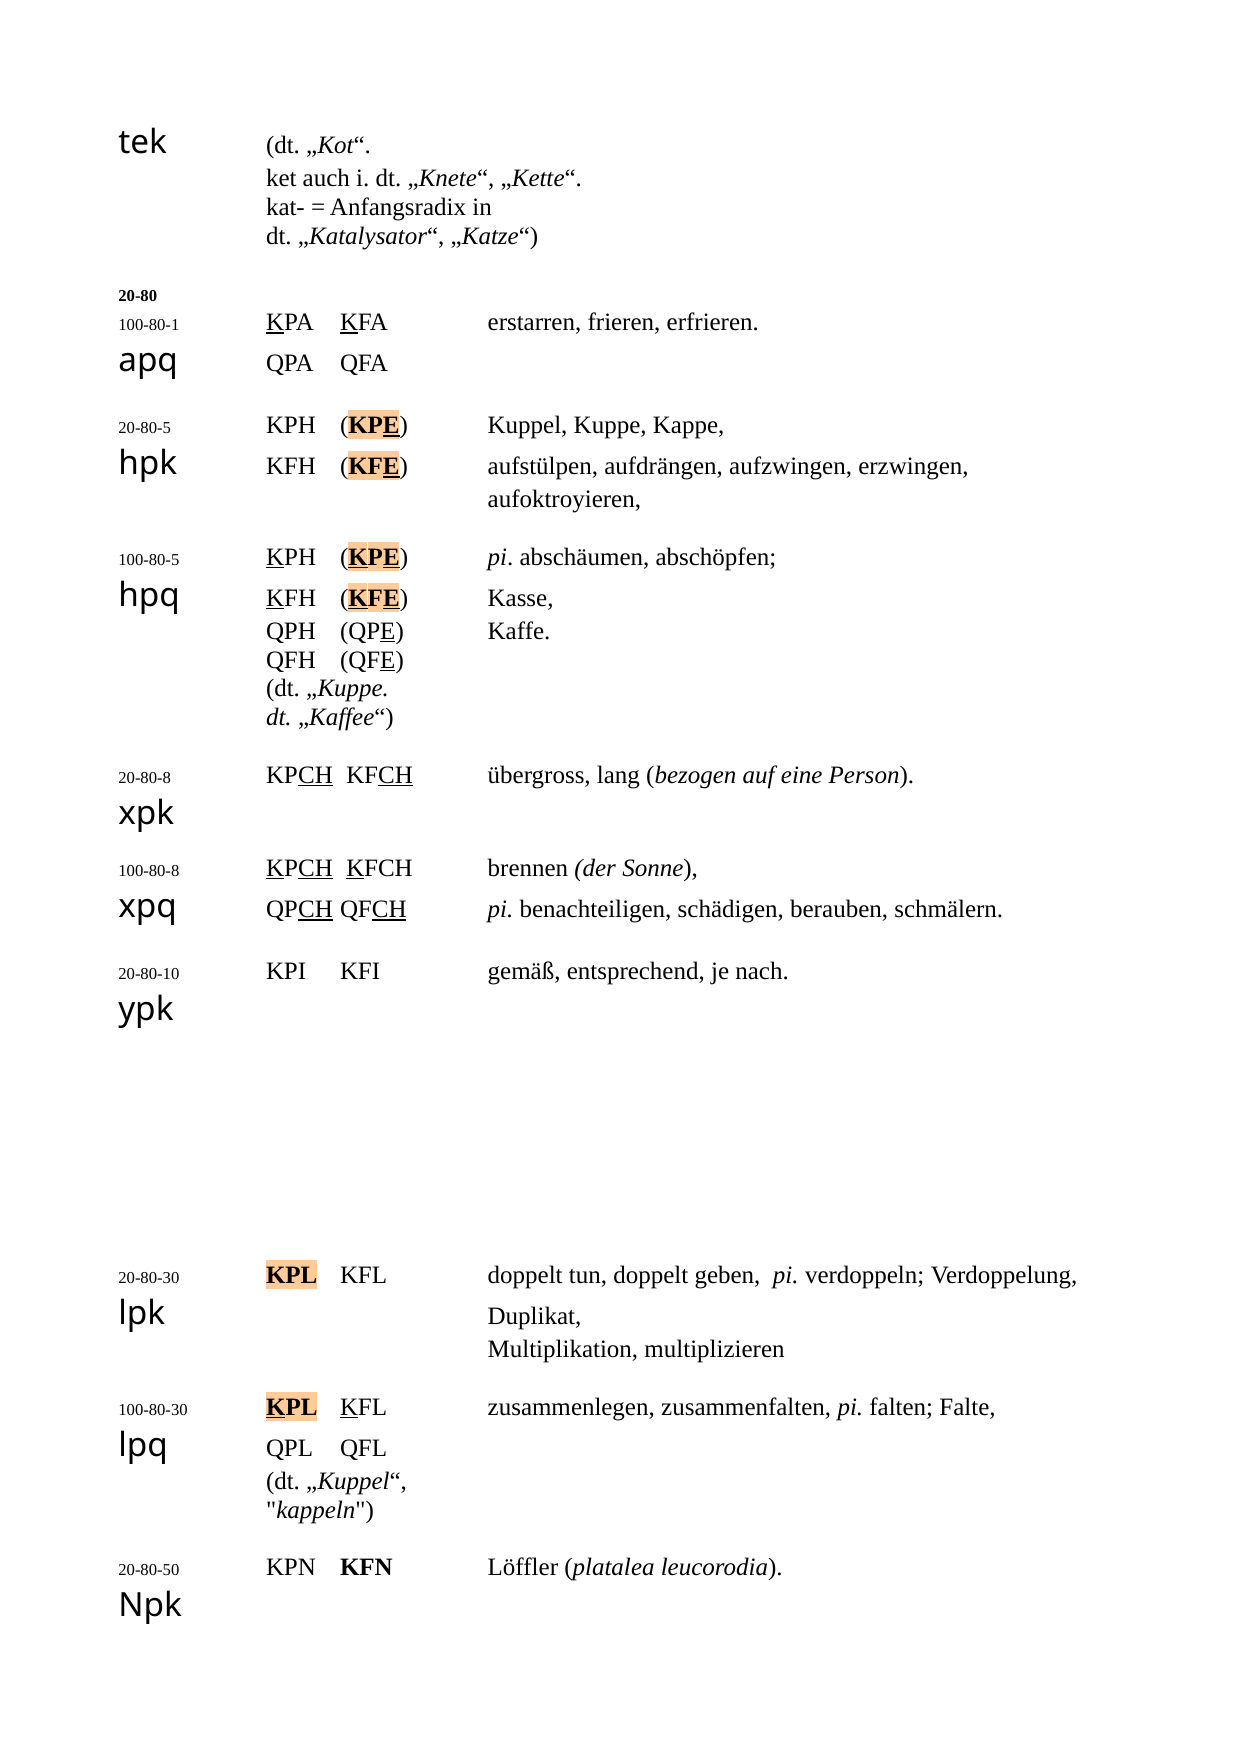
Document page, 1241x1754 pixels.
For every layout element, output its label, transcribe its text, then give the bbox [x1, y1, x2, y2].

text Npk [118, 1581, 1122, 1626]
text kat- = Anfangsradix in [118, 192, 1122, 221]
text 100-80-8 KPCH KFCH brennen (der Sonne), [118, 853, 1122, 882]
text xpk [118, 788, 1122, 834]
text QPH (QPE) Kaffe. [118, 616, 1122, 645]
text 20-80-50 KPN KFN Löffler (platalea leucorodia). [118, 1552, 1122, 1581]
text xpq QPCH QFCH pi. benachteiligen, schädigen, berauben, schmälern. [118, 882, 1122, 927]
text (dt. „Kuppe. [118, 673, 1122, 702]
text 20-80-8 KPCH KFCH übergross, lang (bezogen auf eine Person). [118, 760, 1122, 788]
text tek (dt. „Kot“. [118, 118, 1122, 163]
text "kappeln") [118, 1495, 1122, 1523]
text ypk [118, 985, 1122, 1030]
text QFH (QFE) [118, 645, 1122, 673]
text dt. „Kaffee“) [118, 702, 1122, 731]
text lpq QPL QFL [118, 1421, 1122, 1466]
text hpk KFH (KFE) aufstülpen, aufdrängen, aufzwingen, erzwingen, [118, 439, 1122, 484]
text dt. „Katalysator“, „Katze“) [118, 221, 1122, 250]
text Multiplikation, multiplizieren [118, 1334, 1122, 1363]
text 100-80-30 KPL KFL zusammenlegen, zusammenfalten, pi. falten; Falte, [118, 1392, 1122, 1421]
text 20-80 chlich: Gegenüber, aktive Kraft  parallel; Ak [118, 278, 1122, 307]
text 100-80-5 KPH (KPE) pi. abschäumen, abschöpfen; [118, 542, 1122, 571]
text 20-80-5 KPH (KPE) Kuppel, Kuppe, Kappe, [118, 410, 1122, 439]
text (dt. „Kuppel“, [118, 1466, 1122, 1495]
text 20-80-30 KPL KFL doppelt tun, doppelt geben, pi. verdoppeln; Verdoppelung, lpk Duplikat, [118, 1260, 1122, 1334]
text apq QPA QFA [118, 336, 1122, 381]
text 100-80-1 KPA KFA erstarren, frieren, erfrieren. [118, 307, 1122, 336]
text ket auch i. dt. „Knete“, „Kette“. [118, 163, 1122, 192]
text aufoktroyieren, [118, 484, 1122, 513]
text hpq KFH (KFE) Kasse, [118, 571, 1122, 616]
text 20-80-10 KPI KFI gemäß, entsprechend, je nach. [118, 956, 1122, 985]
